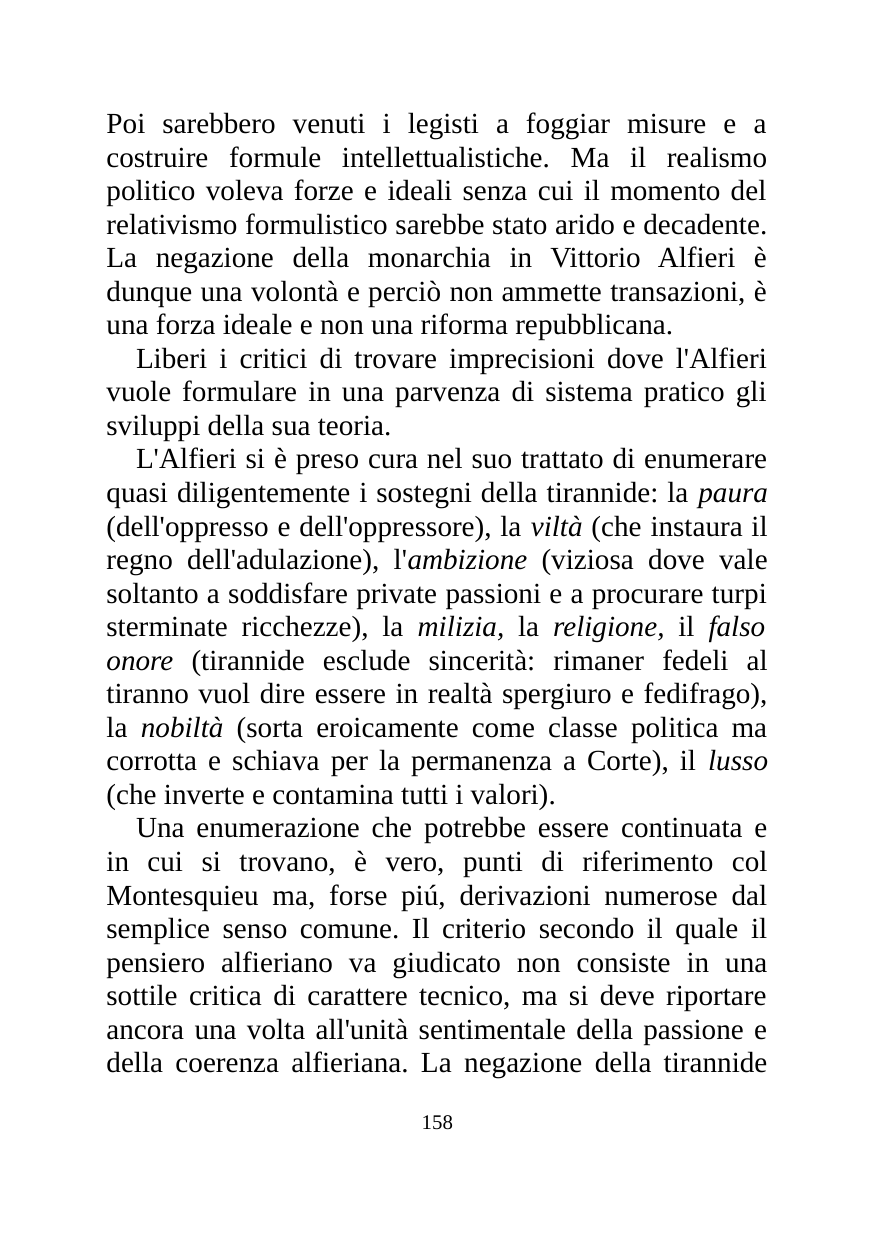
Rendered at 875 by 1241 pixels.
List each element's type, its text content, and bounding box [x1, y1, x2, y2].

text Una enumerazione che potrebbe essere continuata e in cui si trovano, è vero, punti di riferimento col Montesquieu ma, forse piú, derivazioni numerose dal semplice senso comune. Il criterio secondo il quale il pensiero alfieriano va giudicato non consiste in una sottile critica di carattere tecnico, ma si deve riportare ancora una volta all'unità sentimentale della passione e della coerenza alfieriana. La negazione della tirannide [106, 811, 768, 1079]
text Liberi i critici di trovare imprecisioni dove l'Alfieri vuole formulare in una parvenza di sistema pratico gli sviluppi della sua teoria. [106, 341, 768, 442]
text L'Alfieri si è preso cura nel suo trattato di enumerare quasi diligentemente i sostegni della tirannide: la paura (dell'oppresso e dell'oppressore), la viltà (che instaura il regno dell'adulazione), l'ambizione (viziosa dove vale soltanto a soddisfare private passioni e a procurare turpi sterminate ricchezze), la milizia, la religione, il falso onore (tirannide esclude sincerità: rimaner fedeli al tiranno vuol dire essere in realtà spergiuro e fedifrago), la nobiltà (sorta eroicamente come classe politica ma corrotta e schiava per la permanenza a Corte), il lusso (che inverte e contamina tutti i valori). [106, 442, 768, 811]
text Poi sarebbero venuti i legisti a foggiar misure e a costruire formule intellettualistiche. Ma il realismo politico voleva forze e ideali senza cui il momento del relativismo formulistico sarebbe stato arido e decadente. La negazione della monarchia in Vittorio Alfieri è dunque una volontà e perciò non ammette transazioni, è una forza ideale e non una riforma repubblicana. [106, 106, 768, 341]
